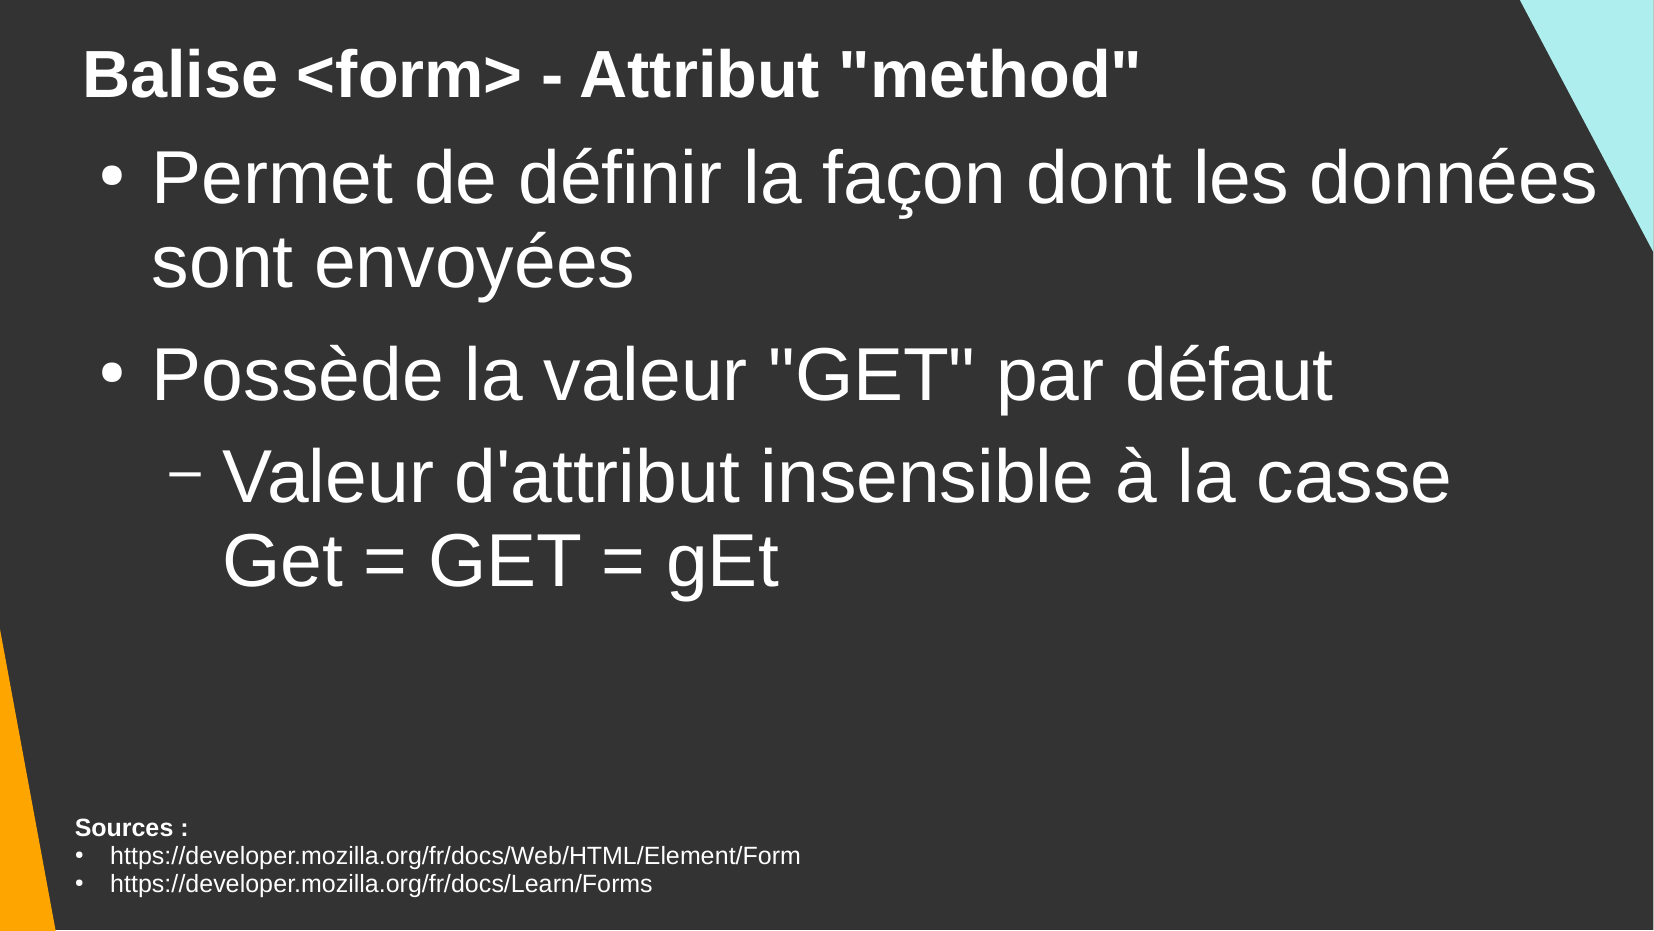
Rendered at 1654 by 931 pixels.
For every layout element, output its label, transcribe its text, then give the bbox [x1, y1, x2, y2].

list Permet de définir la façon dont les données sont envoyées Possède la valeur "GET" par défaut Valeur d'attribut insensible à la casse Get = GET = gEt [80, 135, 1605, 789]
text_box Sources : https://developer.mozilla.org/fr/docs/Web/HTML/Element/Form https://developer.mozilla.org/fr/docs/Learn/Forms [60, 806, 1546, 905]
text_box [1519, 0, 1654, 254]
title Balise <form> - Attribut "method" [82, 37, 1571, 114]
text_box [0, 629, 56, 931]
